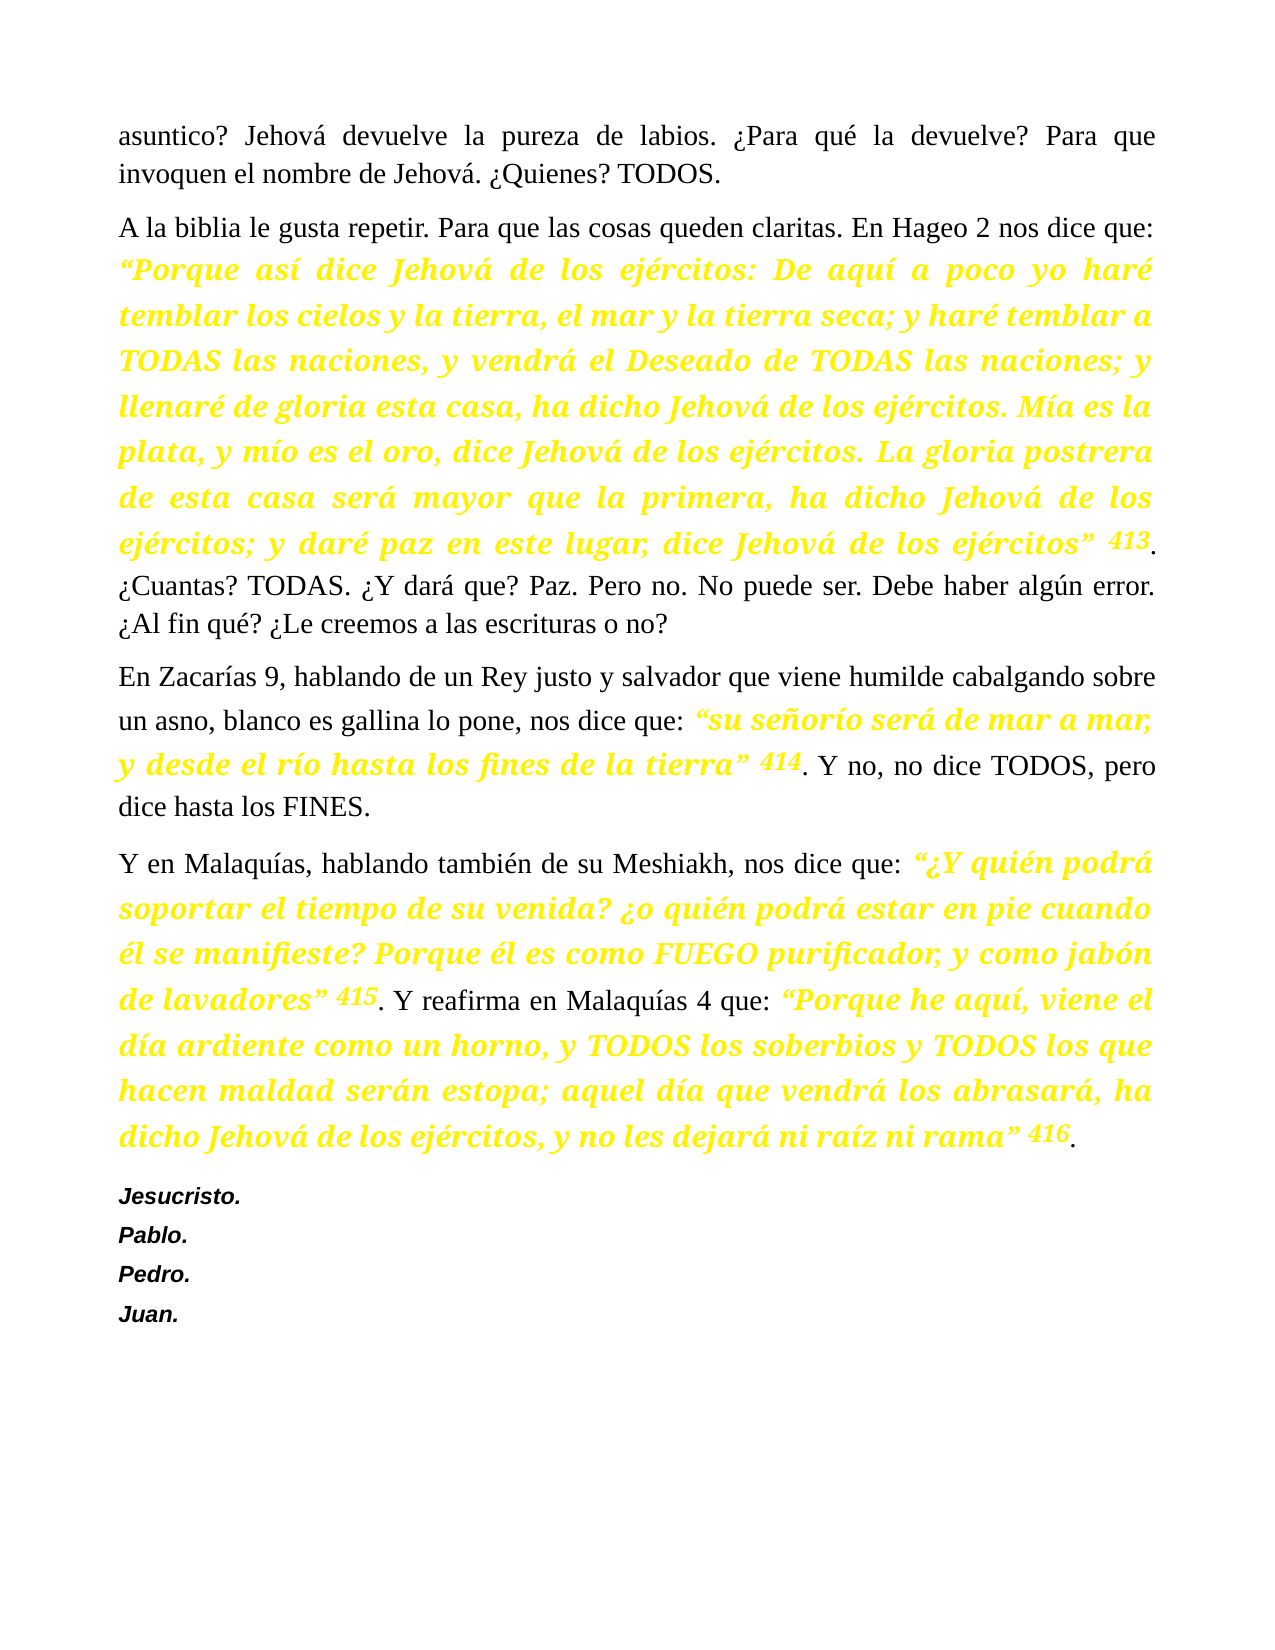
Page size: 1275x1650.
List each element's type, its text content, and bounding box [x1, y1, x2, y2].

text Y en Malaquías, hablando también de su Meshiakh, nos dice que: “¿Y quién podrá soportar el tiempo de su venida? ¿o quién podrá estar en pie cuando él se manifieste? Porque él es como FUEGO purificador, y como jabón de lavadores” . Y reafirma en Malaquías 4 que: “Porque he aquí, viene el día ardiente como un horno, y TODOS los soberbios y TODOS los que hacen maldad serán estopa; aquel día que vendrá los abrasará, ha dicho Jehová de los ejércitos, y no les dejará ni raíz ni rama” . [118, 842, 1157, 1156]
subtitle Pablo. [118, 1222, 1157, 1248]
subtitle Pedro. [118, 1261, 1157, 1288]
subtitle Jesucristo. [118, 1182, 1157, 1209]
text asuntico? Jehová devuelve la pureza de labios. ¿Para qué la devuelve? Para que invoquen el nombre de Jehová. ¿Quienes? TODOS. [118, 118, 1157, 190]
text A la biblia le gusta repetir. Para que las cosas queden claritas. En Hageo 2 nos dice que: “Porque así dice Jehová de los ejércitos: De aquí a poco yo haré temblar los cielos y la tierra, el mar y la tierra seca; y haré temblar a TODAS las naciones, y vendrá el Deseado de TODAS las naciones; y llenaré de gloria esta casa, ha dicho Jehová de los ejércitos. Mía es la plata, y mío es el oro, dice Jehová de los ejércitos. La gloria postrera de esta casa será mayor que la primera, ha dicho Jehová de los ejércitos; y daré paz en este lugar, dice Jehová de los ejércitos” . ¿Cuantas? TODAS. ¿Y dará que? Paz. Pero no. No puede ser. Debe haber algún error. ¿Al fin qué? ¿Le creemos a las escrituras o no? [118, 210, 1157, 640]
text En Zacarías 9, hablando de un Rey justo y salvador que viene humilde cabalgando sobre un asno, blanco es gallina lo pone, nos dice que: “su señorío será de mar a mar, y desde el río hasta los fines de la tierra” . Y no, no dice TODOS, pero dice hasta los FINES. [118, 659, 1157, 823]
subtitle Juan. [118, 1300, 1157, 1327]
